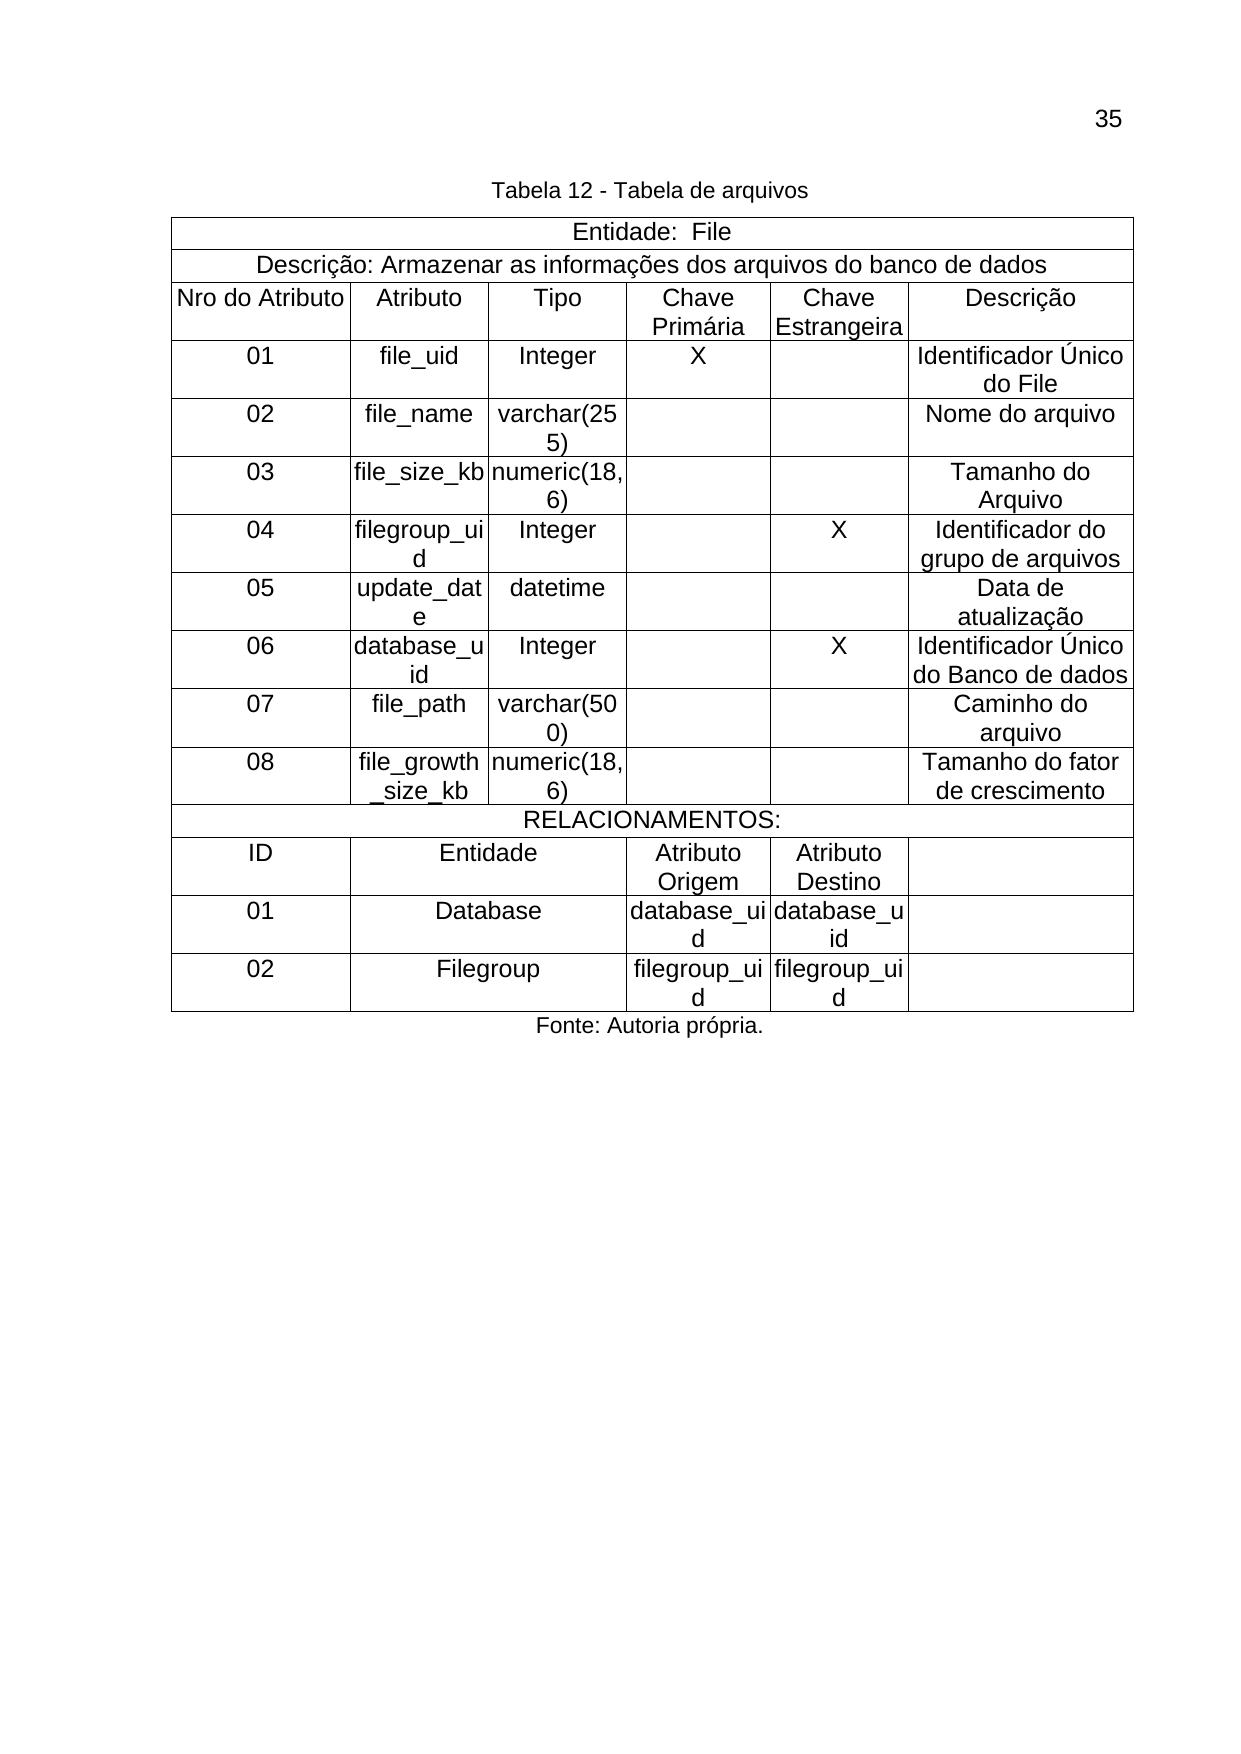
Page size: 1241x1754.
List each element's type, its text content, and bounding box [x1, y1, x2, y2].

table_cell [771, 341, 908, 398]
table_cell [909, 838, 1133, 895]
table_cell X [771, 515, 908, 572]
table_cell 07 [172, 689, 350, 746]
table_cell RELACIONAMENTOS: [172, 805, 1133, 837]
text Fonte: Autoria própria. [177, 1012, 1122, 1038]
table_cell Identificador Único do Banco de dados [909, 631, 1133, 688]
table_cell Data de atualização [909, 573, 1133, 630]
table_cell 01 [172, 896, 350, 953]
table_cell Descrição: Armazenar as informações dos arquivos do banco de dados [172, 250, 1133, 282]
table_cell X [771, 631, 908, 688]
table_cell ID [172, 838, 350, 895]
table_cell Entidade [351, 838, 626, 895]
table_cell Atributo Origem [627, 838, 770, 895]
table_cell varchar(500) [489, 689, 626, 746]
table_cell datetime [489, 573, 626, 630]
table_cell [771, 573, 908, 630]
table_cell [627, 457, 770, 514]
table_cell [627, 631, 770, 688]
table_cell Atributo [351, 283, 488, 340]
table_cell [909, 954, 1133, 1011]
table_cell numeric(18,6) [489, 457, 626, 514]
table_cell [771, 748, 908, 804]
table_cell [771, 457, 908, 514]
table_cell file_size_kb [351, 457, 488, 514]
table_cell [909, 896, 1133, 953]
table_cell Nome do arquivo [909, 399, 1133, 456]
table_cell 01 [172, 341, 350, 398]
table_cell Integer [489, 341, 626, 398]
table_cell [627, 515, 770, 572]
table_cell 03 [172, 457, 350, 514]
table_cell database_uid [771, 896, 908, 953]
table_cell 04 [172, 515, 350, 572]
table_cell 02 [172, 399, 350, 456]
table_cell [627, 399, 770, 456]
table_cell [771, 689, 908, 746]
table_cell [771, 399, 908, 456]
table_cell Identificador do grupo de arquivos [909, 515, 1133, 572]
table_cell 05 [172, 573, 350, 630]
table_cell database_uid [351, 631, 488, 688]
table_cell Caminho do arquivo [909, 689, 1133, 746]
table_cell varchar(255) [489, 399, 626, 456]
table_cell 02 [172, 954, 350, 1011]
table_cell Chave Primária [627, 283, 770, 340]
table_cell file_growth_size_kb [351, 748, 488, 804]
table_cell database_uid [627, 896, 770, 953]
table_cell Chave Estrangeira [771, 283, 908, 340]
table_header Entidade: File [172, 218, 1133, 249]
table_cell X [627, 341, 770, 398]
table_cell filegroup_uid [627, 954, 770, 1011]
table_cell 06 [172, 631, 350, 688]
table_cell [627, 748, 770, 804]
table_cell Tamanho do Arquivo [909, 457, 1133, 514]
table_cell update_date [351, 573, 488, 630]
table_cell file_name [351, 399, 488, 456]
table_cell [627, 689, 770, 746]
table_cell Atributo Destino [771, 838, 908, 895]
table_cell Database [351, 896, 626, 953]
table_cell file_path [351, 689, 488, 746]
table_cell file_uid [351, 341, 488, 398]
table_cell Tipo [489, 283, 626, 340]
table_cell Descrição [909, 283, 1133, 340]
text Tabela 12 - Tabela de arquivos [177, 177, 1122, 203]
table_cell filegroup_uid [351, 515, 488, 572]
table_cell Identificador Único do File [909, 341, 1133, 398]
table_cell Tamanho do fator de crescimento [909, 748, 1133, 804]
table_cell Integer [489, 515, 626, 572]
table_cell 08 [172, 748, 350, 804]
table_cell numeric(18,6) [489, 748, 626, 804]
table_cell Filegroup [351, 954, 626, 1011]
table_cell Nro do Atributo [172, 283, 350, 340]
table_cell Integer [489, 631, 626, 688]
table_cell filegroup_uid [771, 954, 908, 1011]
table_cell [627, 573, 770, 630]
